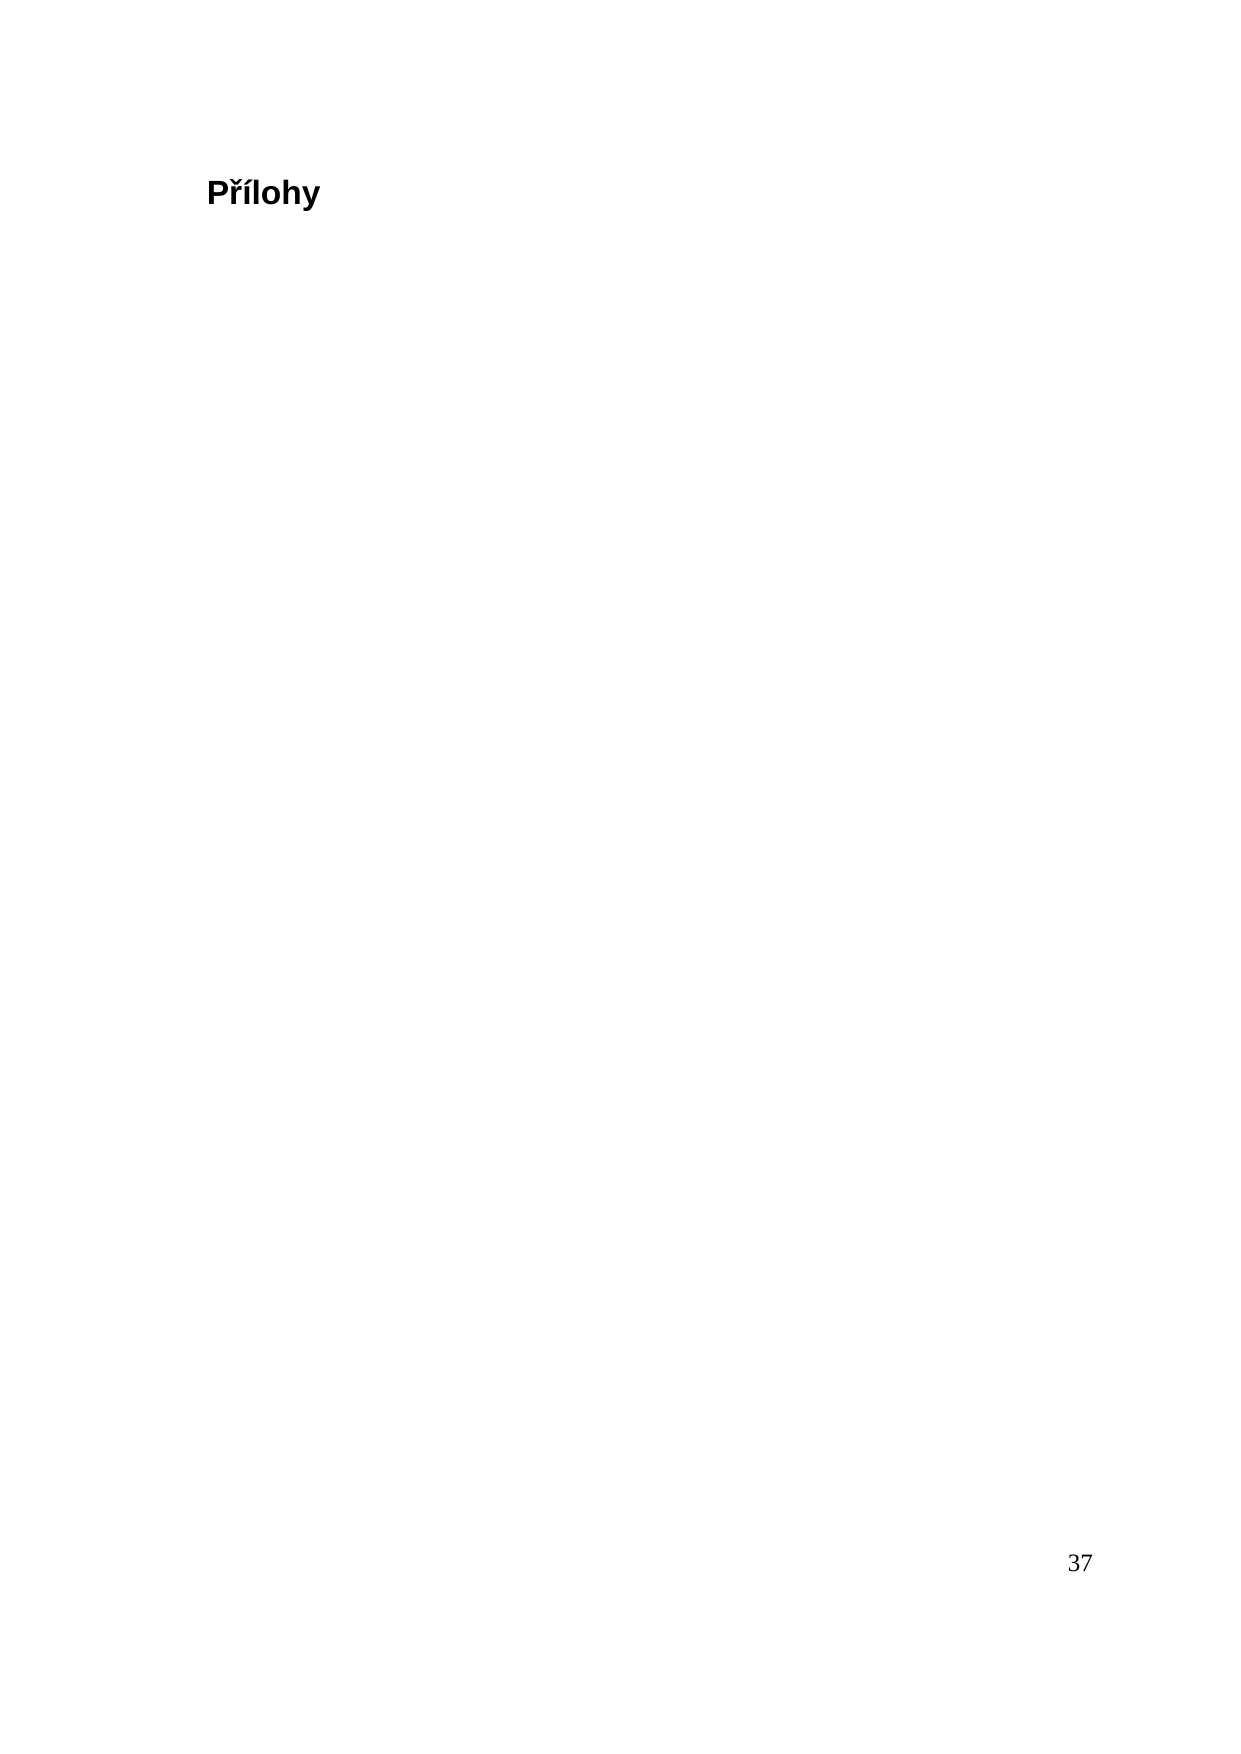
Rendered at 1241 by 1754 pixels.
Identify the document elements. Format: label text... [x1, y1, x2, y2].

subtitle Přílohy [207, 173, 1093, 211]
